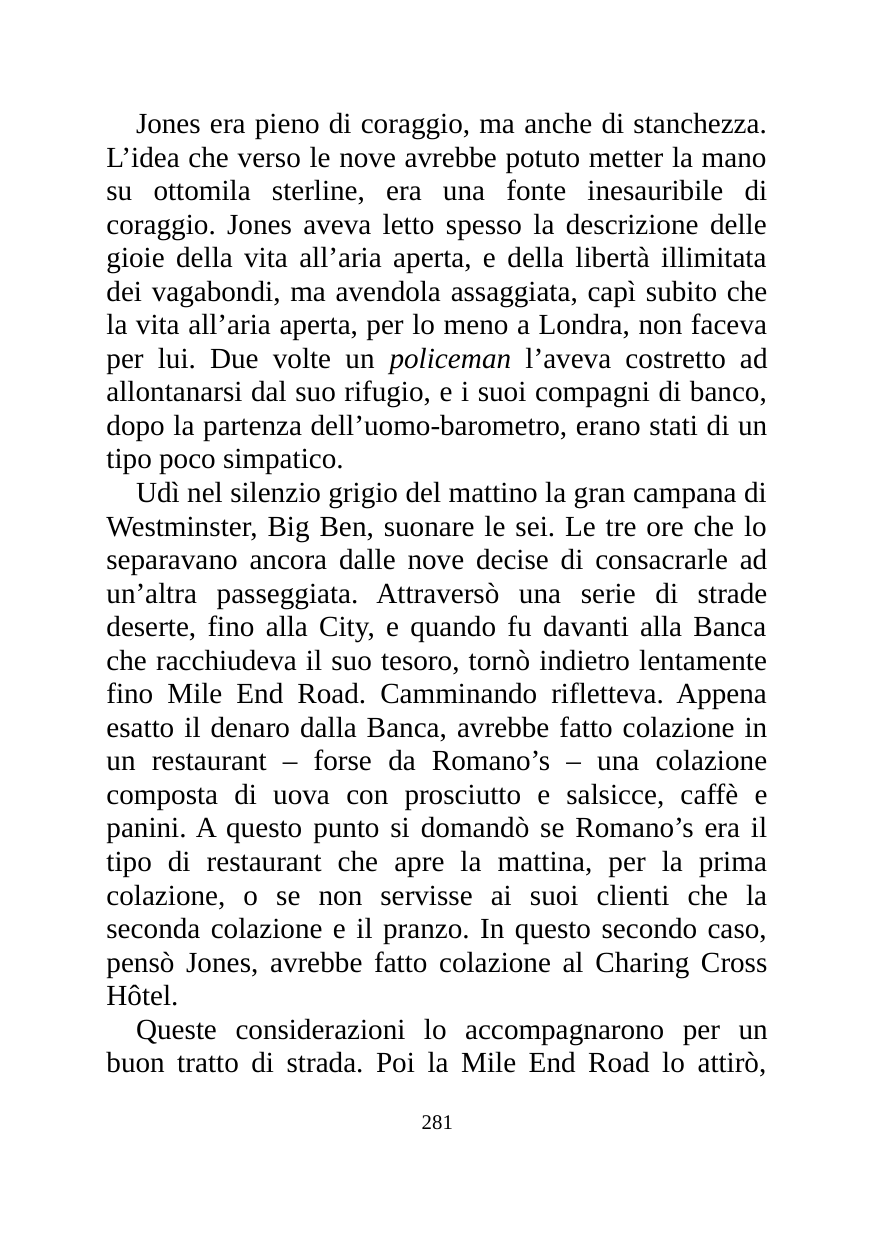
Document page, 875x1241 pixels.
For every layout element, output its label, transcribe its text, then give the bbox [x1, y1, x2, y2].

text Udì nel silenzio grigio del mattino la gran campana di Westminster, Big Ben, suonare le sei. Le tre ore che lo separavano ancora dalle nove decise di consacrarle ad un’altra passeggiata. Attraversò una serie di strade deserte, fino alla City, e quando fu davanti alla Banca che racchiudeva il suo tesoro, tornò indietro lentamente fino Mile End Road. Camminando rifletteva. Appena esatto il denaro dalla Banca, avrebbe fatto colazione in un restaurant – forse da Romano’s – una colazione composta di uova con prosciutto e salsicce, caffè e panini. A questo punto si domandò se Romano’s era il tipo di restaurant che apre la mattina, per la prima colazione, o se non servisse ai suoi clienti che la seconda colazione e il pranzo. In questo secondo caso, pensò Jones, avrebbe fatto colazione al Charing Cross Hôtel. [106, 475, 768, 1012]
text Queste considerazioni lo accompagnarono per un buon tratto di strada. Poi la Mile End Road lo attirò, [106, 1012, 768, 1079]
text Jones era pieno di coraggio, ma anche di stanchezza. L’idea che verso le nove avrebbe potuto metter la mano su ottomila sterline, era una fonte inesauribile di coraggio. Jones aveva letto spesso la descrizione delle gioie della vita all’aria aperta, e della libertà illimitata dei vagabondi, ma avendola assaggiata, capì subito che la vita all’aria aperta, per lo meno a Londra, non faceva per lui. Due volte un policeman l’aveva costretto ad allontanarsi dal suo rifugio, e i suoi compagni di banco, dopo la partenza dell’uomo-barometro, erano stati di un tipo poco simpatico. [106, 106, 768, 475]
